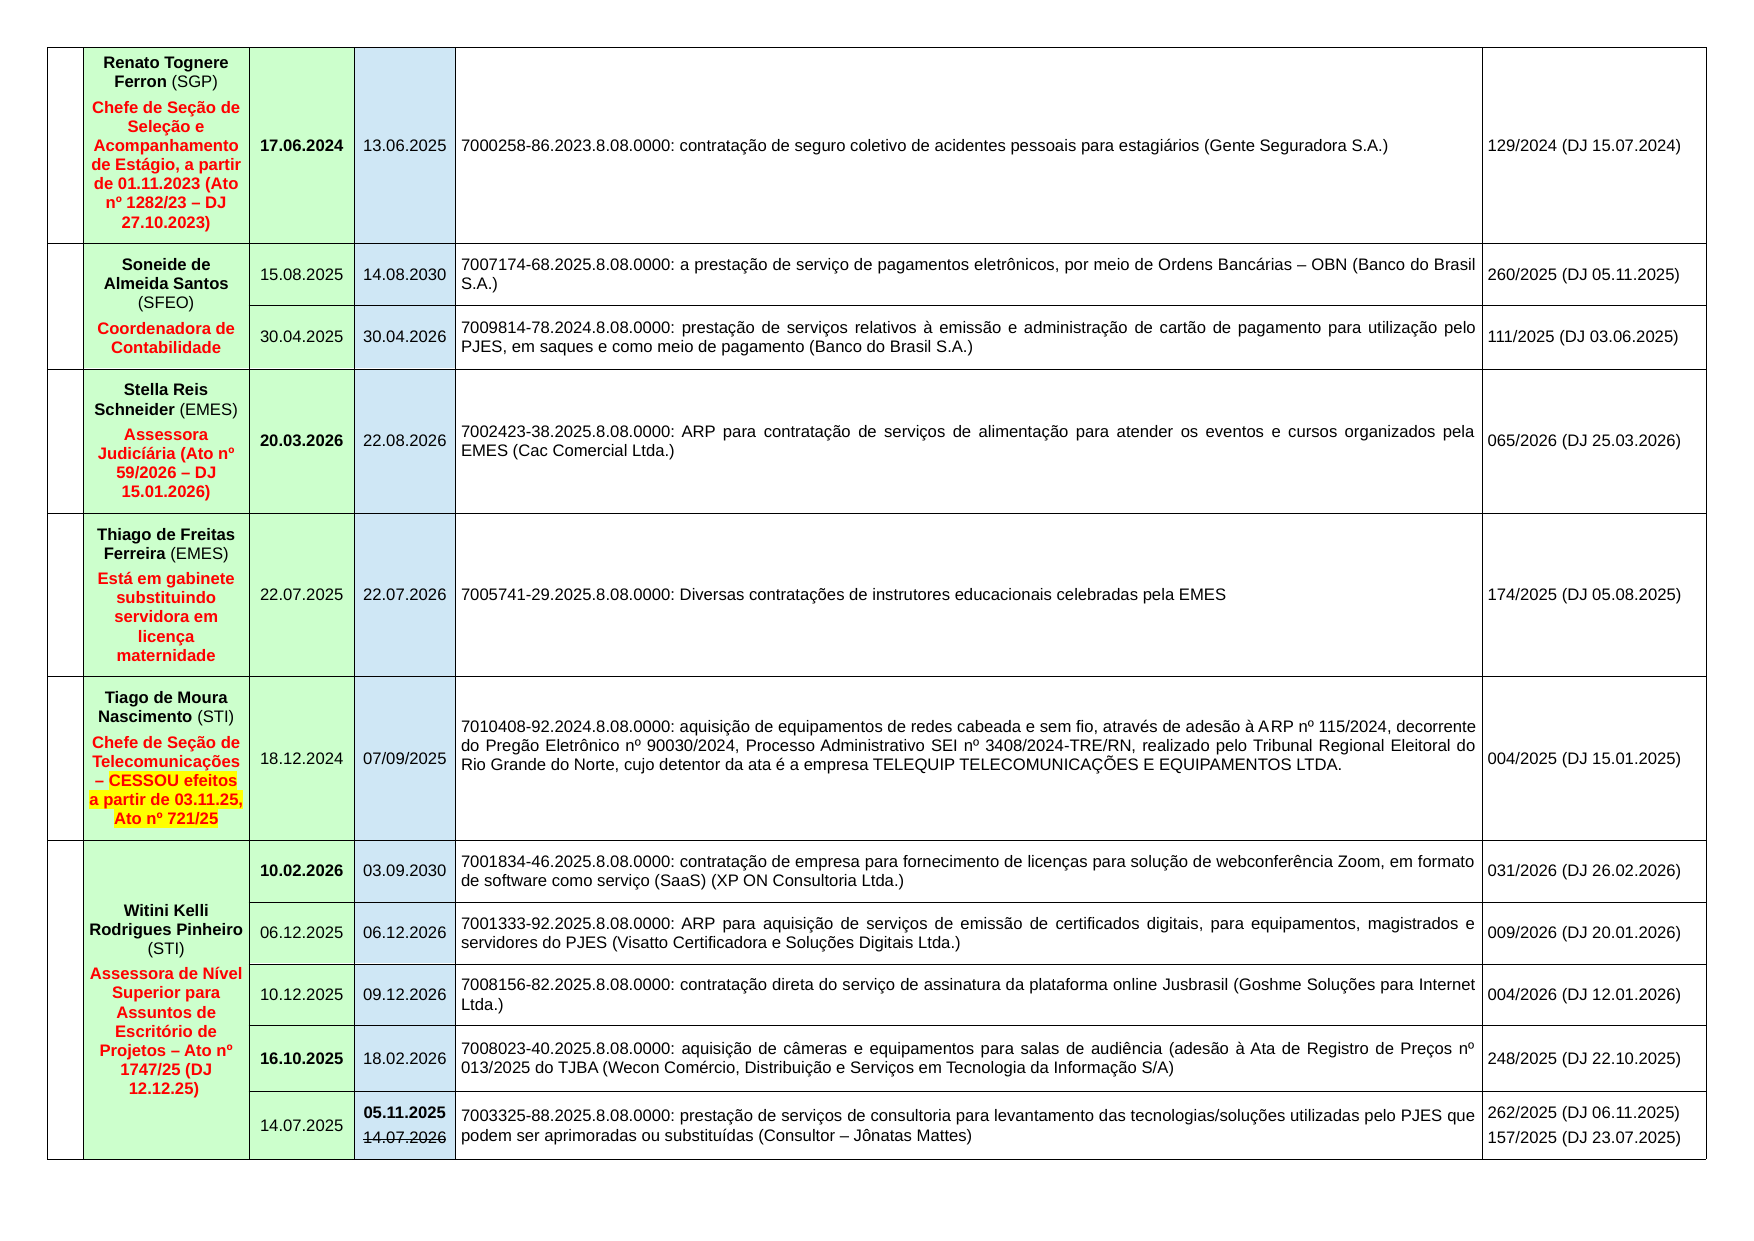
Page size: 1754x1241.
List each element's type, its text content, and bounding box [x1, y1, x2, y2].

table_cell Soneide de Almeida Santos (SFEO) Coordenadora de Contabilidade [84, 244, 249, 368]
table_cell 7009814-78.2024.8.08.0000: prestação de serviços relativos à emissão e administração de cartão de pagamento para utilização pelo PJES, em saques e como meio de pagamento (Banco do Brasil S.A.) [456, 306, 1482, 368]
table_cell 7003325-88.2025.8.08.0000: prestação de serviços de consultoria para levantamento das tecnologias/soluções utilizadas pelo PJES que podem ser aprimoradas ou substituídas (Consultor – Jônatas Mattes) [456, 1092, 1482, 1159]
table_cell 30.04.2025 [250, 306, 354, 368]
table_cell 06.12.2025 [250, 903, 354, 963]
table_cell 30.04.2026 [355, 306, 455, 368]
table_cell 16.10.2025 [250, 1026, 354, 1091]
table_cell 07/09/2025 [355, 677, 455, 840]
table_cell Renato Tognere Ferron (SGP) Chefe de Seção de Seleção e Acompanhamento de Estágio, a partir de 01.11.2023 (Ato nº 1282/23 – DJ 27.10.2023) [84, 48, 249, 243]
table_cell 22.08.2026 [355, 370, 455, 513]
table_cell 7001834-46.2025.8.08.0000: contratação de empresa para fornecimento de licenças para solução de webconferência Zoom, em formato de software como serviço (SaaS) (XP ON Consultoria Ltda.) [456, 841, 1482, 902]
table_cell 174/2025 (DJ 05.08.2025) [1483, 514, 1706, 676]
table_cell [48, 841, 83, 1159]
table_cell 09.12.2026 [355, 965, 455, 1025]
table_cell 031/2026 (DJ 26.02.2026) [1483, 841, 1706, 902]
table_cell [48, 677, 83, 840]
table_cell 10.02.2026 [250, 841, 354, 902]
table_cell 009/2026 (DJ 20.01.2026) [1483, 903, 1706, 963]
table_cell 004/2026 (DJ 12.01.2026) [1483, 965, 1706, 1025]
table_cell 129/2024 (DJ 15.07.2024) [1483, 48, 1706, 243]
table_cell 7005741-29.2025.8.08.0000: Diversas contratações de instrutores educacionais celebradas pela EMES [456, 514, 1482, 676]
table_cell 7002423-38.2025.8.08.0000: ARP para contratação de serviços de alimentação para atender os eventos e cursos organizados pela EMES (Cac Comercial Ltda.) [456, 370, 1482, 513]
table_cell 13.06.2025 [355, 48, 455, 243]
table_cell 18.12.2024 [250, 677, 354, 840]
table_cell 7000258-86.2023.8.08.0000: contratação de seguro coletivo de acidentes pessoais para estagiários (Gente Seguradora S.A.) [456, 48, 1482, 243]
table_cell 7008156-82.2025.8.08.0000: contratação direta do serviço de assinatura da plataforma online Jusbrasil (Goshme Soluções para Internet Ltda.) [456, 965, 1482, 1025]
table_cell 17.06.2024 [250, 48, 354, 243]
table_cell 111/2025 (DJ 03.06.2025) [1483, 306, 1706, 368]
table_cell 260/2025 (DJ 05.11.2025) [1483, 244, 1706, 305]
table_cell 7007174-68.2025.8.08.0000: a prestação de serviço de pagamentos eletrônicos, por meio de Ordens Bancárias – OBN (Banco do Brasil S.A.) [456, 244, 1482, 305]
table_cell [48, 514, 83, 676]
table_cell 14.07.2025 [250, 1092, 354, 1159]
table_cell [48, 244, 83, 368]
table_cell 7001333-92.2025.8.08.0000: ARP para aquisição de serviços de emissão de certificados digitais, para equipamentos, magistrados e servidores do PJES (Visatto Certificadora e Soluções Digitais Ltda.) [456, 903, 1482, 963]
table_cell 7010408-92.2024.8.08.0000: aquisição de equipamentos de redes cabeada e sem fio, através de adesão à ARP nº 115/2024, decorrente do Pregão Eletrônico nº 90030/2024, Processo Administrativo SEI nº 3408/2024-TRE/RN, realizado pelo Tribunal Regional Eleitoral do Rio Grande do Norte, cujo detentor da ata é a empresa TELEQUIP TELECOMUNICAÇÕES E EQUIPAMENTOS LTDA. [456, 677, 1482, 840]
table_cell 15.08.2025 [250, 244, 354, 305]
table_cell Stella Reis Schneider (EMES) Assessora Judicíária (Ato nº 59/2026 – DJ 15.01.2026) [84, 370, 249, 513]
table_cell 10.12.2025 [250, 965, 354, 1025]
table_cell 22.07.2026 [355, 514, 455, 676]
table_cell Witini Kelli Rodrigues Pinheiro (STI) Assessora de Nível Superior para Assuntos de Escritório de Projetos – Ato nº 1747/25 (DJ 12.12.25) [84, 841, 249, 1159]
table_cell 20.03.2026 [250, 370, 354, 513]
table_cell Thiago de Freitas Ferreira (EMES) Está em gabinete substituindo servidora em licença maternidade [84, 514, 249, 676]
table_cell 03.09.2030 [355, 841, 455, 902]
table_cell 06.12.2026 [355, 903, 455, 963]
table_cell 14.08.2030 [355, 244, 455, 305]
table_cell 18.02.2026 [355, 1026, 455, 1091]
table_cell [48, 370, 83, 513]
table_cell 05.11.2025 14.07.2026 [355, 1092, 455, 1159]
table_cell 004/2025 (DJ 15.01.2025) [1483, 677, 1706, 840]
table_cell Tiago de Moura Nascimento (STI) Chefe de Seção de Telecomunicações – CESSOU efeitos a partir de 03.11.25, Ato nº 721/25 [84, 677, 249, 840]
table_cell 22.07.2025 [250, 514, 354, 676]
table_cell 065/2026 (DJ 25.03.2026) [1483, 370, 1706, 513]
table_cell 262/2025 (DJ 06.11.2025) 157/2025 (DJ 23.07.2025) [1483, 1092, 1706, 1159]
table_cell 248/2025 (DJ 22.10.2025) [1483, 1026, 1706, 1091]
table_cell [48, 48, 83, 243]
table_cell 7008023-40.2025.8.08.0000: aquisição de câmeras e equipamentos para salas de audiência (adesão à Ata de Registro de Preços nº 013/2025 do TJBA (Wecon Comércio, Distribuição e Serviços em Tecnologia da Informação S/A) [456, 1026, 1482, 1091]
